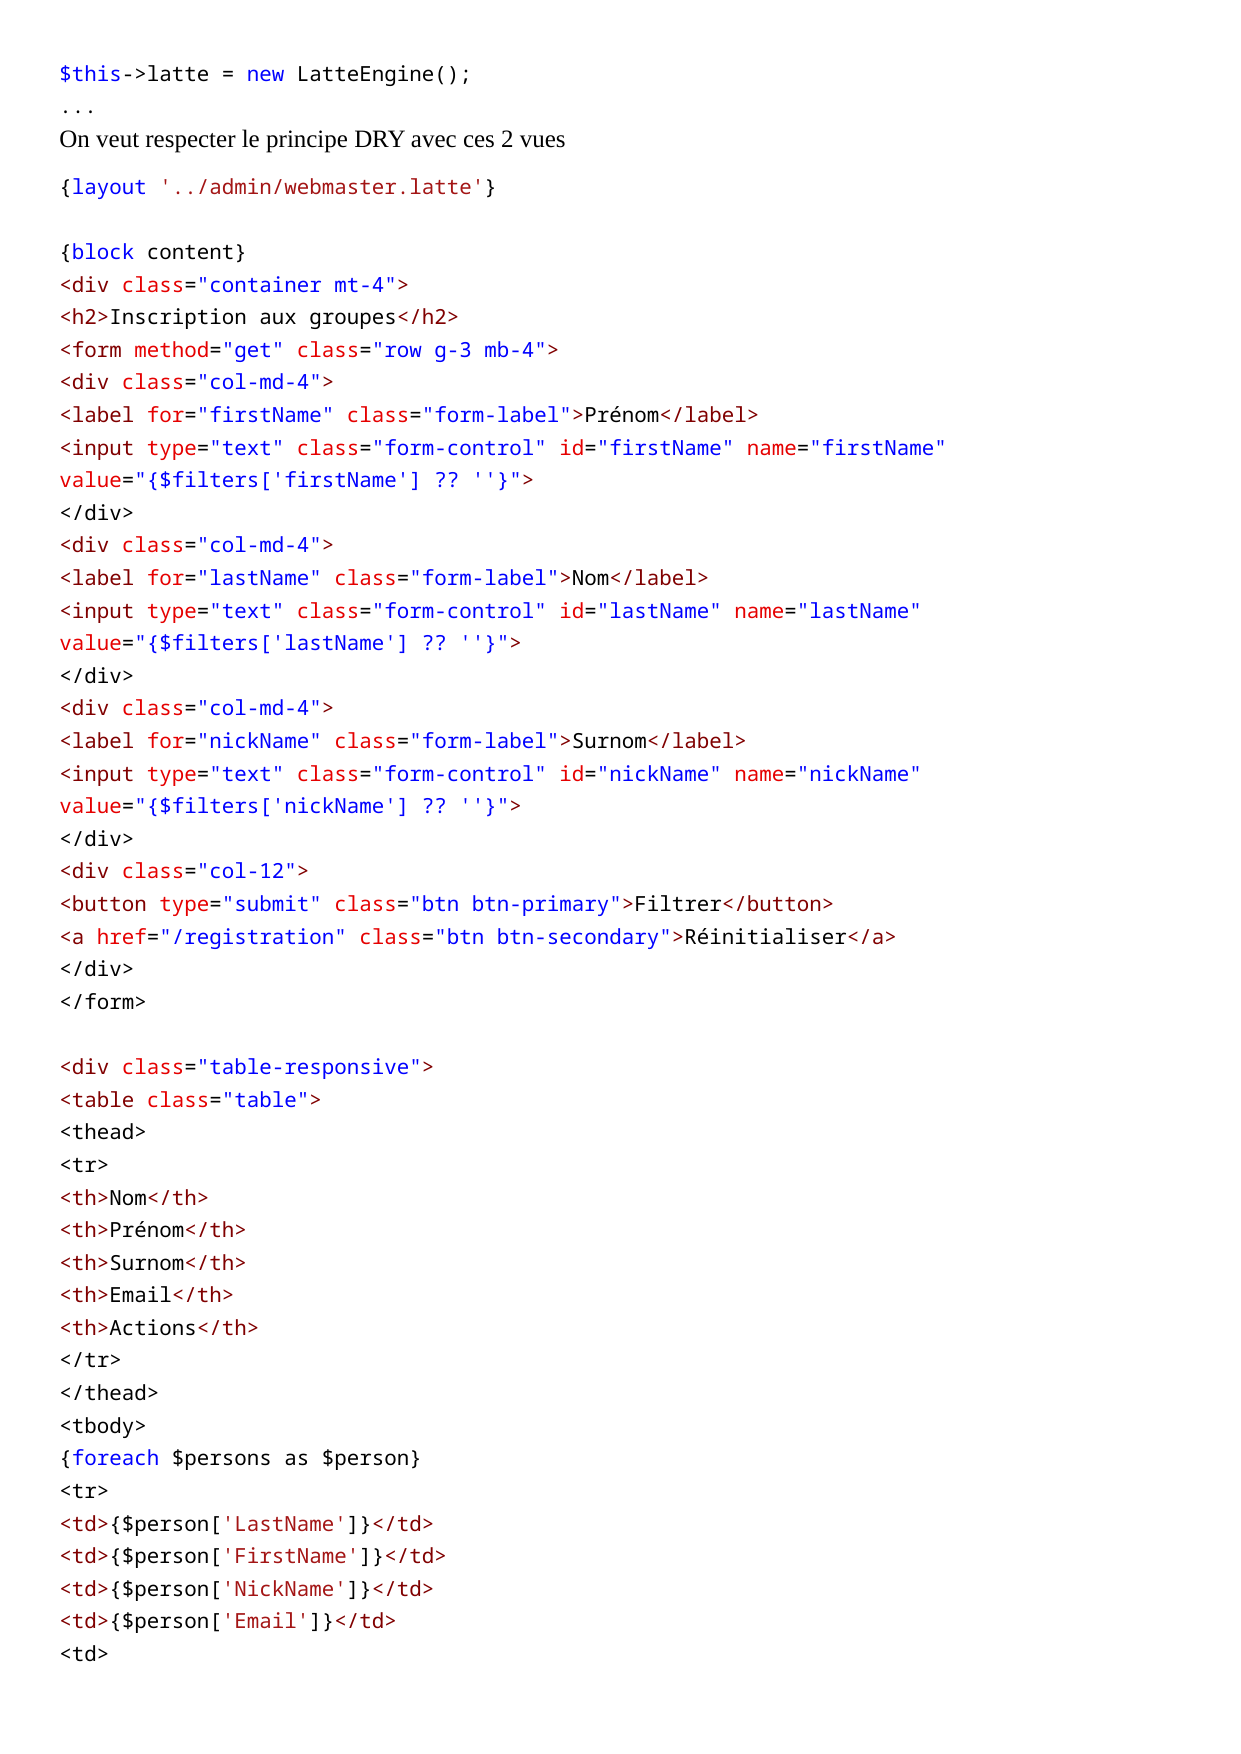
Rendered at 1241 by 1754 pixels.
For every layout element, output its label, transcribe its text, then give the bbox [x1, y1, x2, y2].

text <a href="/registration" class="btn btn-secondary">Réinitialiser</a> [59, 922, 1181, 950]
text <th>Surnom</th> [59, 1248, 1181, 1276]
text {foreach $persons as $person} [59, 1443, 1181, 1472]
text </div> [59, 824, 1181, 852]
text </tr> [59, 1346, 1181, 1374]
text <td> [59, 1639, 1181, 1667]
text <div class="container mt-4"> [59, 270, 1181, 298]
text <div class="col-md-4"> [59, 531, 1181, 559]
text value="{$filters['nickName'] ?? ''}"> [59, 791, 1181, 820]
text <td>{$person['LastName']}</td> [59, 1509, 1181, 1537]
text $this->latte = new LatteEngine(); [59, 59, 1181, 87]
text <input type="text" class="form-control" id="nickName" name="nickName" [59, 759, 1181, 787]
text <th>Nom</th> [59, 1183, 1181, 1211]
text On veut respecter le principe DRY avec ces 2 vues [59, 124, 1181, 153]
text <div class="table-responsive"> [59, 1052, 1181, 1081]
text <tbody> [59, 1411, 1181, 1439]
text </div> [59, 498, 1181, 526]
text <label for="nickName" class="form-label">Surnom</label> [59, 726, 1181, 754]
text </form> [59, 987, 1181, 1015]
text <label for="firstName" class="form-label">Prénom</label> [59, 400, 1181, 428]
text {block content} [59, 237, 1181, 266]
text {layout '../admin/webmaster.latte'} [59, 172, 1181, 200]
text value="{$filters['lastName'] ?? ''}"> [59, 628, 1181, 657]
text <td>{$person['NickName']}</td> [59, 1574, 1181, 1602]
text </thead> [59, 1378, 1181, 1407]
text <td>{$person['FirstName']}</td> [59, 1541, 1181, 1570]
text <input type="text" class="form-control" id="lastName" name="lastName" [59, 596, 1181, 624]
text ... [59, 92, 1181, 120]
text <form method="get" class="row g-3 mb-4"> [59, 335, 1181, 363]
text </div> [59, 661, 1181, 689]
text <div class="col-md-4"> [59, 693, 1181, 722]
text value="{$filters['firstName'] ?? ''}"> [59, 465, 1181, 494]
text </div> [59, 954, 1181, 983]
text <th>Actions</th> [59, 1313, 1181, 1341]
text <th>Prénom</th> [59, 1215, 1181, 1244]
text <div class="col-12"> [59, 857, 1181, 885]
text <button type="submit" class="btn btn-primary">Filtrer</button> [59, 889, 1181, 918]
text <div class="col-md-4"> [59, 367, 1181, 396]
text <tr> [59, 1150, 1181, 1178]
text <tr> [59, 1476, 1181, 1504]
text <h2>Inscription aux groupes</h2> [59, 302, 1181, 331]
text <thead> [59, 1117, 1181, 1146]
text <input type="text" class="form-control" id="firstName" name="firstName" [59, 433, 1181, 461]
text <th>Email</th> [59, 1280, 1181, 1309]
text <table class="table"> [59, 1085, 1181, 1113]
text <td>{$person['Email']}</td> [59, 1606, 1181, 1635]
text <label for="lastName" class="form-label">Nom</label> [59, 563, 1181, 592]
